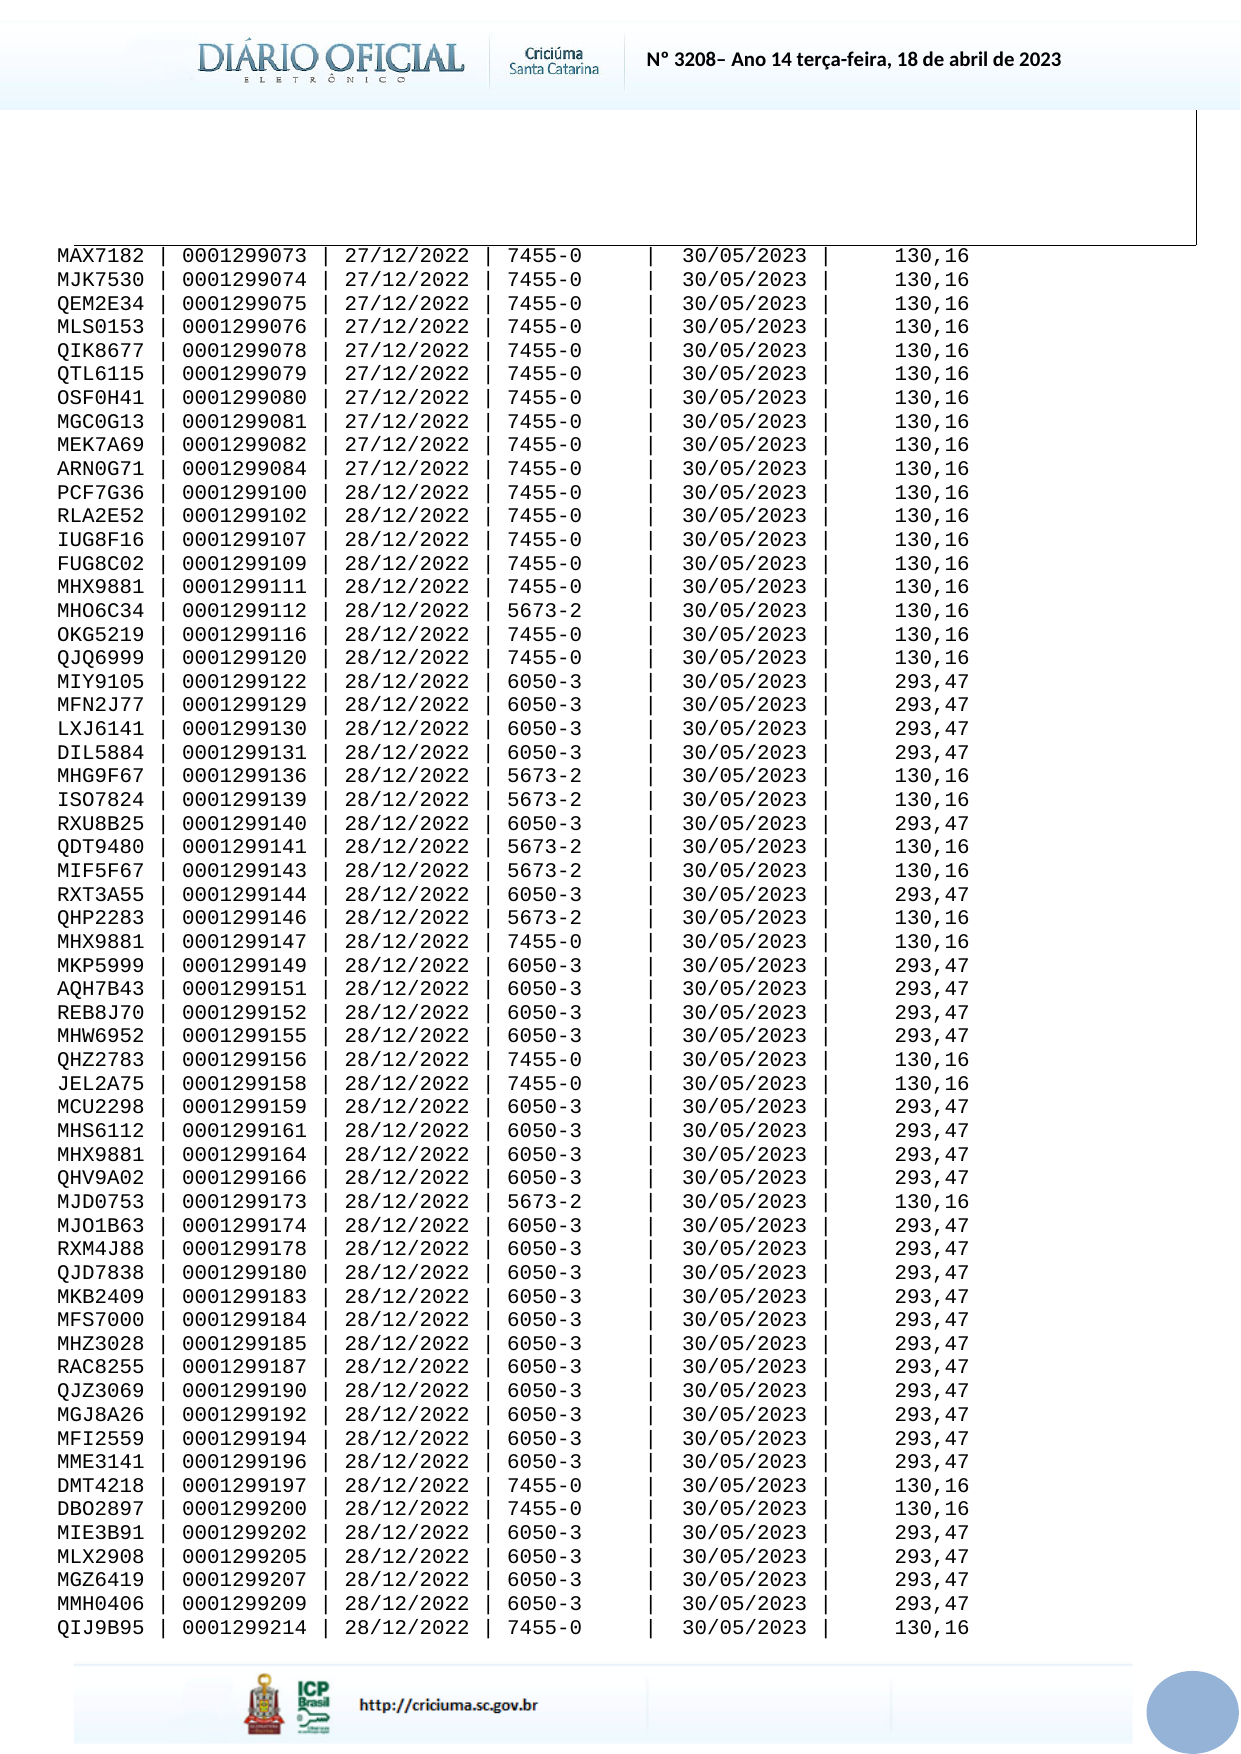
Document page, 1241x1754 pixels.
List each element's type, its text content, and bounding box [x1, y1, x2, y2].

text RAC8255 | 0001299187 | 28/12/2022 | 6050-3 | 30/05/2023 | 293,47 [44, 1357, 1196, 1380]
text RXT3A55 | 0001299144 | 28/12/2022 | 6050-3 | 30/05/2023 | 293,47 [44, 884, 1196, 907]
text MHS6112 | 0001299161 | 28/12/2022 | 6050-3 | 30/05/2023 | 293,47 [44, 1120, 1196, 1144]
text MIY9105 | 0001299122 | 28/12/2022 | 6050-3 | 30/05/2023 | 293,47 [44, 671, 1196, 694]
text RXM4J88 | 0001299178 | 28/12/2022 | 6050-3 | 30/05/2023 | 293,47 [44, 1238, 1196, 1262]
text MHO6C34 | 0001299112 | 28/12/2022 | 5673-2 | 30/05/2023 | 130,16 [44, 600, 1196, 623]
text DIL5884 | 0001299131 | 28/12/2022 | 6050-3 | 30/05/2023 | 293,47 [44, 742, 1196, 765]
text QTL6115 | 0001299079 | 27/12/2022 | 7455-0 | 30/05/2023 | 130,16 [44, 363, 1196, 387]
text MFN2J77 | 0001299129 | 28/12/2022 | 6050-3 | 30/05/2023 | 293,47 [44, 694, 1196, 718]
text OKG5219 | 0001299116 | 28/12/2022 | 7455-0 | 30/05/2023 | 130,16 [44, 623, 1196, 647]
text AQH7B43 | 0001299151 | 28/12/2022 | 6050-3 | 30/05/2023 | 293,47 [44, 978, 1196, 1002]
text MKB2409 | 0001299183 | 28/12/2022 | 6050-3 | 30/05/2023 | 293,47 [44, 1286, 1196, 1309]
text MIE3B91 | 0001299202 | 28/12/2022 | 6050-3 | 30/05/2023 | 293,47 [44, 1522, 1196, 1546]
text QJZ3069 | 0001299190 | 28/12/2022 | 6050-3 | 30/05/2023 | 293,47 [44, 1380, 1196, 1404]
text OSF0H41 | 0001299080 | 27/12/2022 | 7455-0 | 30/05/2023 | 130,16 [44, 387, 1196, 411]
text RXU8B25 | 0001299140 | 28/12/2022 | 6050-3 | 30/05/2023 | 293,47 [44, 813, 1196, 836]
text MLX2908 | 0001299205 | 28/12/2022 | 6050-3 | 30/05/2023 | 293,47 [44, 1546, 1196, 1569]
text MGJ8A26 | 0001299192 | 28/12/2022 | 6050-3 | 30/05/2023 | 293,47 [44, 1404, 1196, 1427]
text MFS7000 | 0001299184 | 28/12/2022 | 6050-3 | 30/05/2023 | 293,47 [44, 1309, 1196, 1333]
text QHV9A02 | 0001299166 | 28/12/2022 | 6050-3 | 30/05/2023 | 293,47 [44, 1167, 1196, 1191]
text MKP5999 | 0001299149 | 28/12/2022 | 6050-3 | 30/05/2023 | 293,47 [44, 954, 1196, 978]
text MCU2298 | 0001299159 | 28/12/2022 | 6050-3 | 30/05/2023 | 293,47 [44, 1096, 1196, 1120]
text MHW6952 | 0001299155 | 28/12/2022 | 6050-3 | 30/05/2023 | 293,47 [44, 1026, 1196, 1049]
text QHZ2783 | 0001299156 | 28/12/2022 | 7455-0 | 30/05/2023 | 130,16 [44, 1049, 1196, 1073]
text IUG8F16 | 0001299107 | 28/12/2022 | 7455-0 | 30/05/2023 | 130,16 [44, 529, 1196, 553]
text MEK7A69 | 0001299082 | 27/12/2022 | 7455-0 | 30/05/2023 | 130,16 [44, 434, 1196, 458]
text QIK8677 | 0001299078 | 27/12/2022 | 7455-0 | 30/05/2023 | 130,16 [44, 340, 1196, 363]
text MLS0153 | 0001299076 | 27/12/2022 | 7455-0 | 30/05/2023 | 130,16 [44, 316, 1196, 340]
text MFI2559 | 0001299194 | 28/12/2022 | 6050-3 | 30/05/2023 | 293,47 [44, 1427, 1196, 1451]
text MJD0753 | 0001299173 | 28/12/2022 | 5673-2 | 30/05/2023 | 130,16 [44, 1191, 1196, 1215]
text ISO7824 | 0001299139 | 28/12/2022 | 5673-2 | 30/05/2023 | 130,16 [44, 789, 1196, 813]
text DMT4218 | 0001299197 | 28/12/2022 | 7455-0 | 30/05/2023 | 130,16 [44, 1475, 1196, 1498]
text QDT9480 | 0001299141 | 28/12/2022 | 5673-2 | 30/05/2023 | 130,16 [44, 836, 1196, 860]
text MJK7530 | 0001299074 | 27/12/2022 | 7455-0 | 30/05/2023 | 130,16 [44, 269, 1196, 292]
text MHX9881 | 0001299164 | 28/12/2022 | 6050-3 | 30/05/2023 | 293,47 [44, 1144, 1196, 1167]
text REB8J70 | 0001299152 | 28/12/2022 | 6050-3 | 30/05/2023 | 293,47 [44, 1002, 1196, 1026]
text DBO2897 | 0001299200 | 28/12/2022 | 7455-0 | 30/05/2023 | 130,16 [44, 1498, 1196, 1522]
text FUG8C02 | 0001299109 | 28/12/2022 | 7455-0 | 30/05/2023 | 130,16 [44, 553, 1196, 576]
text QEM2E34 | 0001299075 | 27/12/2022 | 7455-0 | 30/05/2023 | 130,16 [44, 292, 1196, 316]
text MME3141 | 0001299196 | 28/12/2022 | 6050-3 | 30/05/2023 | 293,47 [44, 1451, 1196, 1475]
text MHX9881 | 0001299111 | 28/12/2022 | 7455-0 | 30/05/2023 | 130,16 [44, 576, 1196, 600]
text PCF7G36 | 0001299100 | 28/12/2022 | 7455-0 | 30/05/2023 | 130,16 [44, 482, 1196, 505]
text MMH0406 | 0001299209 | 28/12/2022 | 6050-3 | 30/05/2023 | 293,47 [44, 1593, 1196, 1617]
text RLA2E52 | 0001299102 | 28/12/2022 | 7455-0 | 30/05/2023 | 130,16 [44, 505, 1196, 529]
text MGZ6419 | 0001299207 | 28/12/2022 | 6050-3 | 30/05/2023 | 293,47 [44, 1569, 1196, 1593]
text MIF5F67 | 0001299143 | 28/12/2022 | 5673-2 | 30/05/2023 | 130,16 [44, 860, 1196, 884]
text LXJ6141 | 0001299130 | 28/12/2022 | 6050-3 | 30/05/2023 | 293,47 [44, 718, 1196, 742]
text QHP2283 | 0001299146 | 28/12/2022 | 5673-2 | 30/05/2023 | 130,16 [44, 907, 1196, 931]
text ARN0G71 | 0001299084 | 27/12/2022 | 7455-0 | 30/05/2023 | 130,16 [44, 458, 1196, 482]
text JEL2A75 | 0001299158 | 28/12/2022 | 7455-0 | 30/05/2023 | 130,16 [44, 1073, 1196, 1096]
text MHG9F67 | 0001299136 | 28/12/2022 | 5673-2 | 30/05/2023 | 130,16 [44, 765, 1196, 789]
text MAX7182 | 0001299073 | 27/12/2022 | 7455-0 | 30/05/2023 | 130,16 [44, 245, 1196, 269]
text MJO1B63 | 0001299174 | 28/12/2022 | 6050-3 | 30/05/2023 | 293,47 [44, 1215, 1196, 1238]
text QJD7838 | 0001299180 | 28/12/2022 | 6050-3 | 30/05/2023 | 293,47 [44, 1262, 1196, 1286]
text QJQ6999 | 0001299120 | 28/12/2022 | 7455-0 | 30/05/2023 | 130,16 [44, 647, 1196, 671]
text MGC0G13 | 0001299081 | 27/12/2022 | 7455-0 | 30/05/2023 | 130,16 [44, 411, 1196, 434]
text MHX9881 | 0001299147 | 28/12/2022 | 7455-0 | 30/05/2023 | 130,16 [44, 931, 1196, 954]
text QIJ9B95 | 0001299214 | 28/12/2022 | 7455-0 | 30/05/2023 | 130,16 [44, 1617, 1196, 1640]
text MHZ3028 | 0001299185 | 28/12/2022 | 6050-3 | 30/05/2023 | 293,47 [44, 1333, 1196, 1357]
